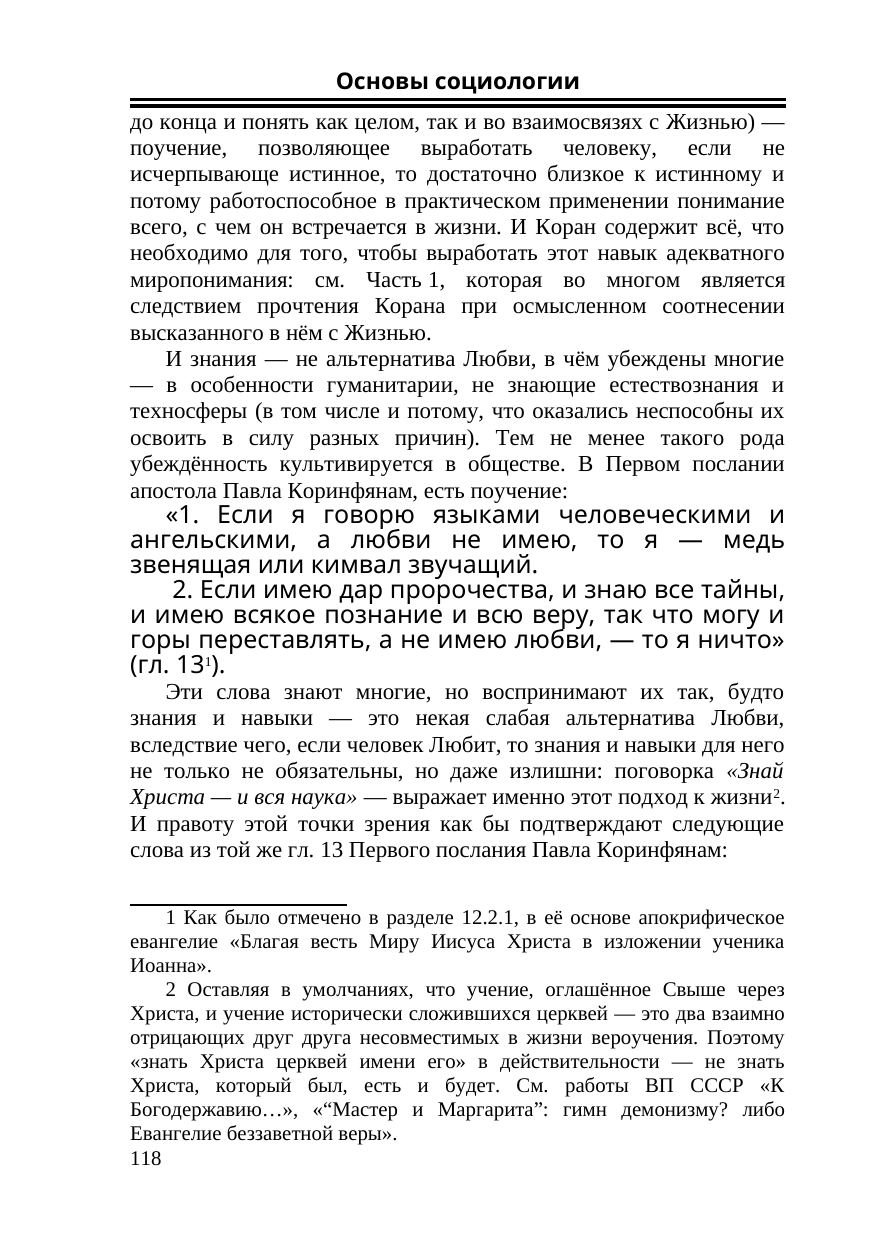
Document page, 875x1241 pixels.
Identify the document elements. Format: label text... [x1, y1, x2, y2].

text «1. Если я говорю языками человеческими и ангельскими, а любви не имею, то я — медь звенящая или кимвал звучащий. [130, 503, 786, 578]
text Оставляя в умолчаниях, что учение, оглашённое Свыше через Христа, и учение исторически сложившихся церквей — это два взаимно отрицающих друг друга несовместимых в жизни вероучения. Поэтому «знать Христа церквей имени его» в действительности — не знать Христа, который был, есть и будет. См. работы ВП СССР «К Богодержавию…», «“Мастер и Маргарита”: гимн демонизму? либо Евангелие беззаветной веры». [130, 977, 786, 1145]
text Как было отмечено в разделе 12.2.1, в её основе апокрифическое евангелие «Благая весть Миру Иисуса Христа в изложении ученика Иоанна». [130, 905, 786, 977]
text Эти слова знают многие, но воспринимают их так, будто знания и навыки — это некая слабая альтернатива Любви, вследствие чего, если человек Любит, то знания и навыки для него не только не обязательны, но даже излишни: поговорка «Знай Христа — и вся наука» — выражает именно этот подход к жизни. И правоту этой точки зрения как бы подтверждают следующие слова из той же гл. 13 Первого послания Павла Коринфянам: [130, 678, 786, 862]
text до конца и понять как целом, так и во взаимосвязях с Жизнью) — поучение, позволяющее выработать человеку, если не исчерпывающе истинное, то достаточно близкое к истинному и потому работоспособное в практическом применении понимание всего, с чем он встречается в жизни. И Коран содержит всё, что необходимо для того, чтобы выработать этот навык адекватного миропонимания: см. Часть 1, которая во многом является следствием прочтения Корана при осмысленном соотнесении высказанного в нём с Жизнью. [130, 108, 786, 345]
text И знания — не альтернатива Любви, в чём убеждены многие — в особенности гуманитарии, не знающие естествознания и техносферы (в том числе и потому, что оказались неспособны их освоить в силу разных причин). Тем не менее такого рода убеждённость культивируется в обществе. В Первом послании апостола Павла Коринфянам, есть поучение: [130, 345, 786, 503]
text 2. Если имею дар пророчества, и знаю все тайны, и имею всякое познание и всю веру, так что могу и горы переставлять, а не имею любви, — то я ничто» (гл. 13). [130, 578, 786, 678]
